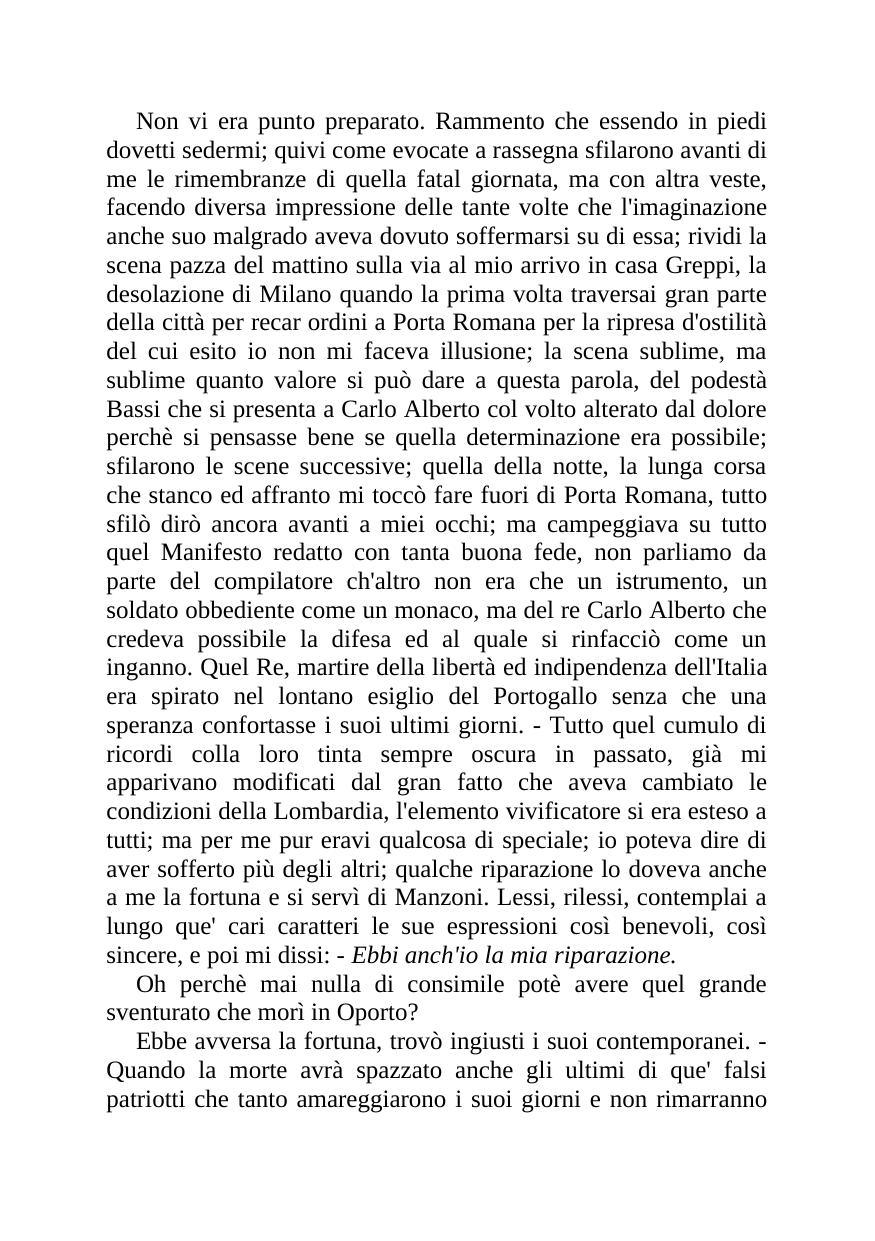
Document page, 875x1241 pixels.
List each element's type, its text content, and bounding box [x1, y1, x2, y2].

text Non vi era punto preparato. Rammento che essendo in piedi dovetti sedermi; quivi come evocate a rassegna sfilarono avanti di me le rimembranze di quella fatal giornata, ma con altra veste, facendo diversa impressione delle tante volte che l'imaginazione anche suo malgrado aveva dovuto soffermarsi su di essa; rividi la scena pazza del mattino sulla via al mio arrivo in casa Greppi, la desolazione di Milano quando la prima volta traversai gran parte della città per recar ordini a Porta Romana per la ripresa d'ostilità del cui esito io non mi faceva illusione; la scena sublime, ma sublime quanto valore si può dare a questa parola, del podestà Bassi che si presenta a Carlo Alberto col volto alterato dal dolore perchè si pensasse bene se quella determinazione era possibile; sfilarono le scene successive; quella della notte, la lunga corsa che stanco ed affranto mi toccò fare fuori di Porta Romana, tutto sfilò dirò ancora avanti a miei occhi; ma campeggiava su tutto quel Manifesto redatto con tanta buona fede, non parliamo da parte del compilatore ch'altro non era che un istrumento, un soldato obbediente come un monaco, ma del re Carlo Alberto che credeva possibile la difesa ed al quale si rinfacciò come un inganno. Quel Re, martire della libertà ed indipendenza dell'Italia era spirato nel lontano esiglio del Portogallo senza che una speranza confortasse i suoi ultimi giorni. - Tutto quel cumulo di ricordi colla loro tinta sempre oscura in passato, già mi apparivano modificati dal gran fatto che aveva cambiato le condizioni della Lombardia, l'elemento vivificatore si era esteso a tutti; ma per me pur eravi qualcosa di speciale; io poteva dire di aver sofferto più degli altri; qualche riparazione lo doveva anche a me la fortuna e si servì di Manzoni. Lessi, rilessi, contemplai a lungo que' cari caratteri le sue espressioni così benevoli, così sincere, e poi mi dissi: - Ebbi anch'io la mia riparazione. [106, 106, 768, 969]
text Ebbe avversa la fortuna, trovò ingiusti i suoi contemporanei. - Quando la morte avrà spazzato anche gli ultimi di que' falsi patriotti che tanto amareggiarono i suoi giorni e non rimarranno [106, 1026, 768, 1112]
text Oh perchè mai nulla di consimile potè avere quel grande sventurato che morì in Oporto? [106, 969, 768, 1026]
